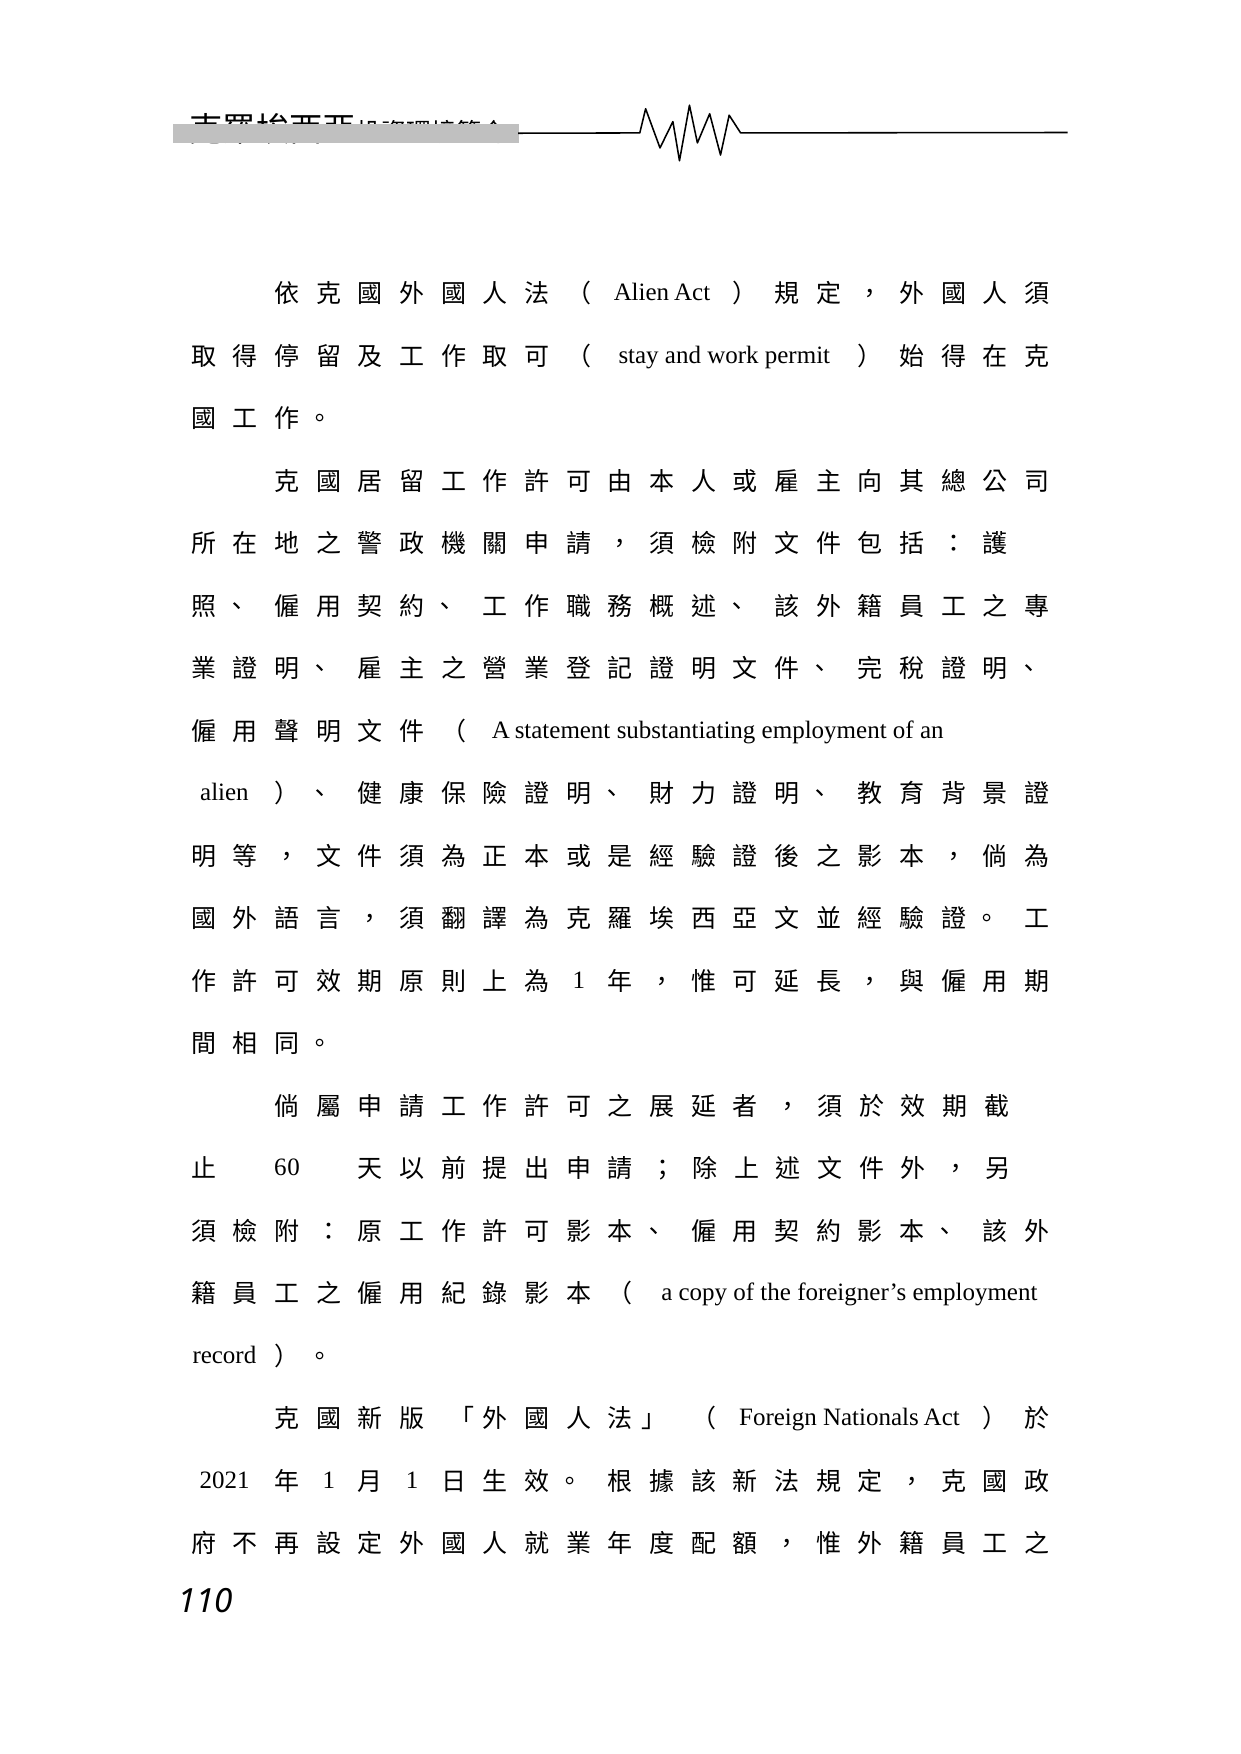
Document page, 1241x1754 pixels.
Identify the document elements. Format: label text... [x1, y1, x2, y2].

text 依克國外國人法（Alien Act）規定，外國人須取得停留及工作取可（stay and work permit）始得在克國工作。 [183, 250, 1058, 438]
text 倘屬申請工作許可之展延者，須於效期截止60天以前提出申請；除上述文件外，另須檢附：原工作許可影本、僱用契約影本、該外籍員工之僱用紀錄影本（a copy of the foreigner’s employment record）。 [183, 1063, 1058, 1375]
text 克國新版「外國人法」（Foreign Nationals Act）於2021年1月1日生效。根據該新法規定，克國政府不再設定外國人就業年度配額，惟外籍員工之 [183, 1375, 1058, 1563]
text 克國居留工作許可由本人或雇主向其總公司所在地之警政機關申請，須檢附文件包括：護照、僱用契約、工作職務概述、該外籍員工之專業證明、雇主之營業登記證明文件、完稅證明、僱用聲明文件（A statement substantiating employment of an alien）、健康保險證明、財力證明、教育背景證明等，文件須為正本或是經驗證後之影本，倘為國外語言，須翻譯為克羅埃西亞文並經驗證。工作許可效期原則上為1年，惟可延長，與僱用期間相同。 [183, 438, 1058, 1063]
